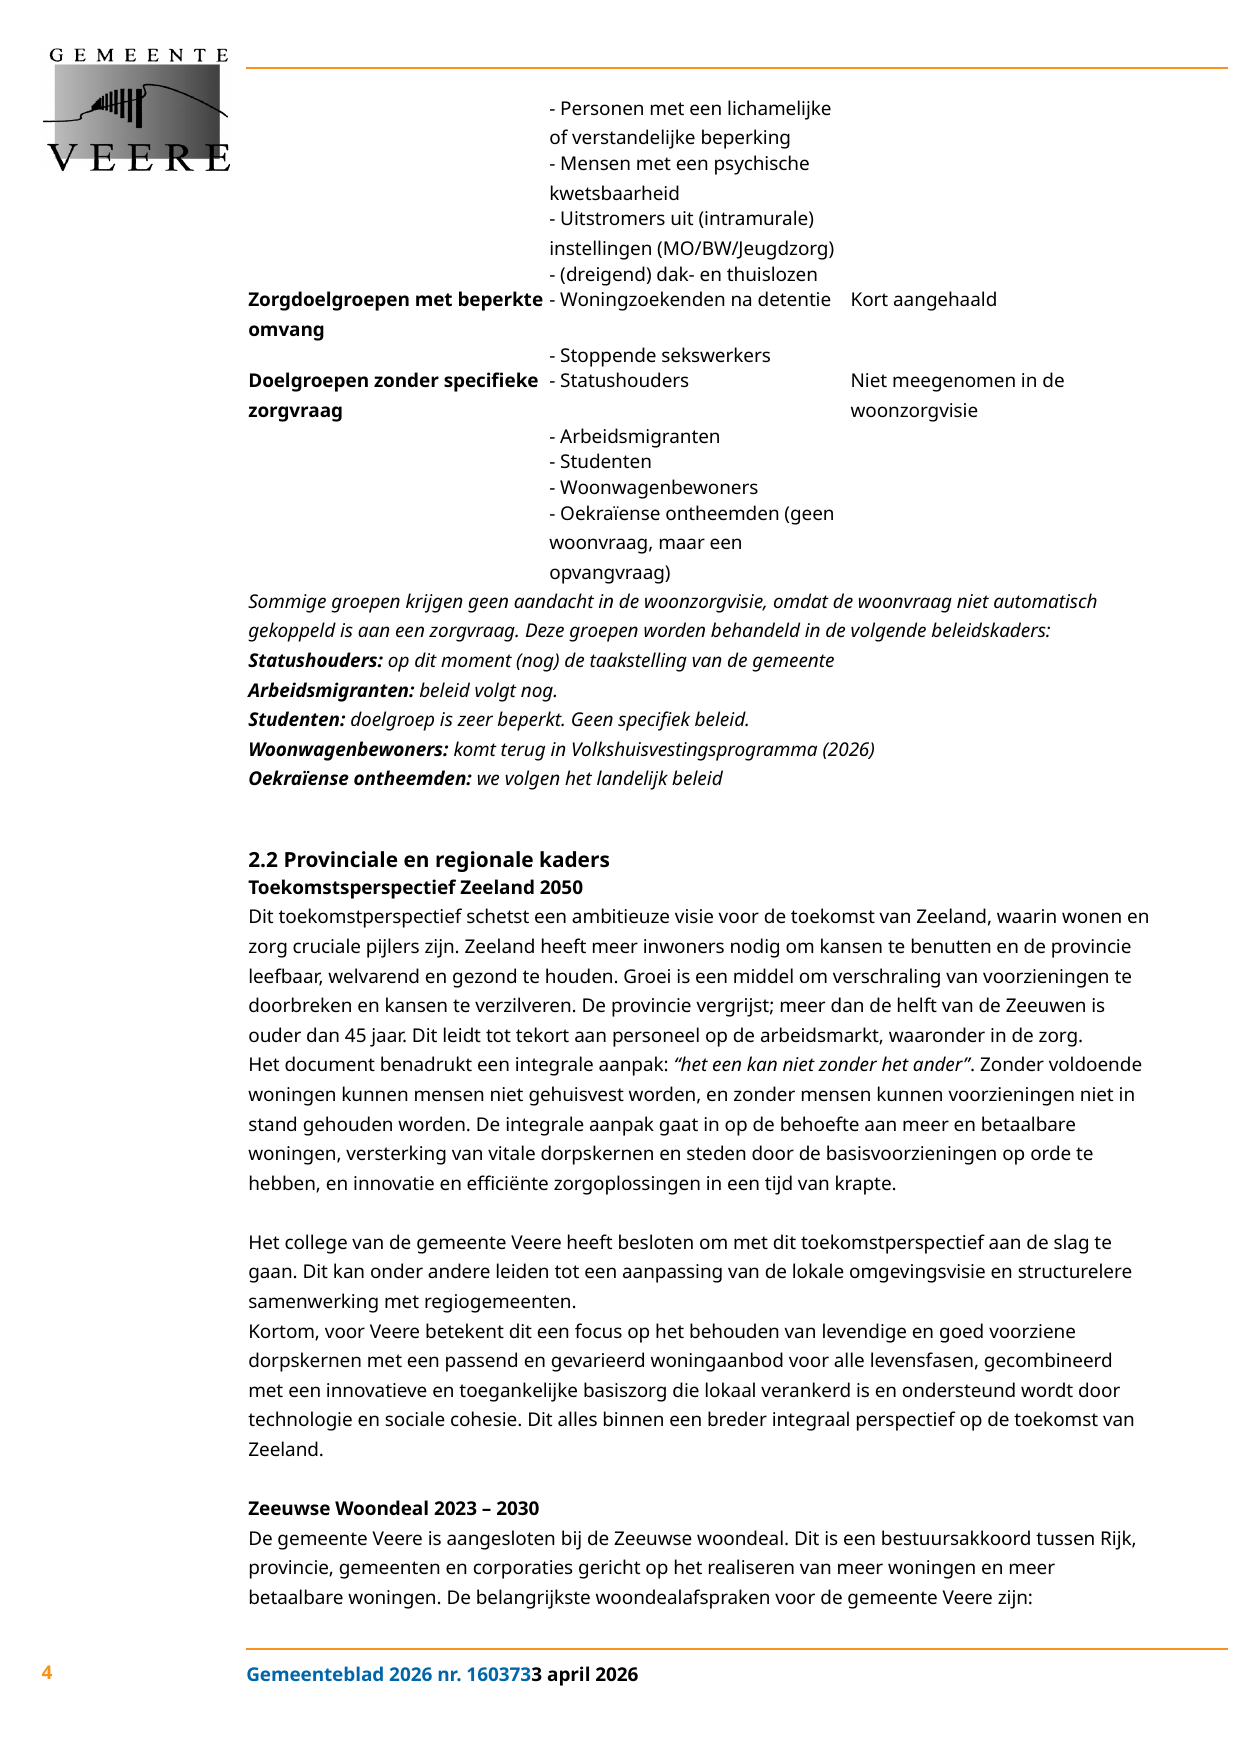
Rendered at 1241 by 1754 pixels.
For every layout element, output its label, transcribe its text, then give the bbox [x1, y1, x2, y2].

table_cell - Woonwagenbewoners [549, 474, 850, 500]
table_cell - Statushouders [549, 368, 850, 423]
table_cell - Woningzoekenden na detentie [549, 286, 850, 342]
table_cell Doelgroepen zonder specifieke zorgvraag [248, 368, 549, 423]
table_cell - Stoppende sekswerkers [549, 342, 850, 367]
table_cell [850, 261, 1152, 286]
table_cell [850, 205, 1152, 261]
text Oekraïense ontheemden: we volgen het landelijk beleid [248, 766, 1152, 791]
text Het college van de gemeente Veere heeft besloten om met dit toekomstperspectief aan de slag te gaan. Dit kan onder andere leiden tot een aanpassing van de lokale omgevingsvisie en structurelere samenwerking met regiogemeenten. [248, 1229, 1152, 1314]
table_cell [248, 205, 549, 261]
table_cell - Studenten [549, 449, 850, 474]
table_cell Zorgdoelgroepen met beperkte omvang [248, 286, 549, 342]
text Zeeuwse Woondeal 2023 – 2030 [248, 1495, 1152, 1521]
table_cell - Arbeidsmigranten [549, 423, 850, 448]
table_cell [248, 150, 549, 205]
table_cell [850, 95, 1152, 150]
table_cell [850, 342, 1152, 367]
table_cell - (dreigend) dak- en thuislozen [549, 261, 850, 286]
text Het document benadrukt een integrale aanpak: “het een kan niet zonder het ander”. Zonder voldoende woningen kunnen mensen niet gehuisvest worden, en zonder mensen kunnen voorzieningen niet in stand gehouden worden. De integrale aanpak gaat in op de behoefte aan meer en betaalbare woningen, versterking van vitale dorpskernen en steden door de basisvoorzieningen op orde te hebben, en innovatie en efficiënte zorgoplossingen in een tijd van krapte. [248, 1052, 1152, 1196]
text Kortom, voor Veere betekent dit een focus op het behouden van levendige en goed voorziene dorpskernen met een passend en gevarieerd woningaanbod voor alle levensfasen, gecombineerd met een innovatieve en toegankelijke basiszorg die lokaal verankerd is en ondersteund wordt door technologie en sociale cohesie. Dit alles binnen een breder integraal perspectief op de toekomst van Zeeland. [248, 1318, 1152, 1462]
text 2.2 Provinciale en regionale kaders [248, 846, 1152, 874]
table_cell [248, 500, 549, 585]
table_cell [248, 342, 549, 367]
text Sommige groepen krijgen geen aandacht in de woonzorgvisie, omdat de woonvraag niet automatisch gekoppeld is aan een zorgvraag. Deze groepen worden behandeld in de volgende beleidskaders: [248, 588, 1152, 643]
table_cell [248, 449, 549, 474]
table_cell [248, 423, 549, 448]
picture [41, 47, 231, 172]
table_cell [850, 500, 1152, 585]
table_cell Kort aangehaald [850, 286, 1152, 342]
text Toekomstsperspectief Zeeland 2050 [248, 874, 1152, 900]
table_cell - Uitstromers uit (intramurale) instellingen (MO/BW/Jeugdzorg) [549, 205, 850, 261]
table_cell - Oekraïense ontheemden (geen woonvraag, maar een opvangvraag) [549, 500, 850, 585]
table_cell [850, 449, 1152, 474]
table_cell Niet meegenomen in de woonzorgvisie [850, 368, 1152, 423]
table_cell [850, 150, 1152, 205]
text Arbeidsmigranten: beleid volgt nog. [248, 677, 1152, 703]
table_cell [248, 474, 549, 500]
table_cell [248, 261, 549, 286]
table_cell [850, 474, 1152, 500]
table_cell - Mensen met een psychische kwetsbaarheid [549, 150, 850, 205]
table_cell [248, 95, 549, 150]
table_cell - Personen met een lichamelijke of verstandelijke beperking [549, 95, 850, 150]
text De gemeente Veere is aangesloten bij de Zeeuwse woondeal. Dit is een bestuursakkoord tussen Rijk, provincie, gemeenten en corporaties gericht op het realiseren van meer woningen en meer betaalbare woningen. De belangrijkste woondealafspraken voor de gemeente Veere zijn: [248, 1525, 1152, 1610]
text Studenten: doelgroep is zeer beperkt. Geen specifiek beleid. [248, 706, 1152, 732]
text Woonwagenbewoners: komt terug in Volkshuisvestingsprogramma (2026) [248, 736, 1152, 762]
text Statushouders: op dit moment (nog) de taakstelling van de gemeente [248, 647, 1152, 673]
table_cell [850, 423, 1152, 448]
text Dit toekomstperspectief schetst een ambitieuze visie voor de toekomst van Zeeland, waarin wonen en zorg cruciale pijlers zijn. Zeeland heeft meer inwoners nodig om kansen te benutten en de provincie leefbaar, welvarend en gezond te houden. Groei is een middel om verschraling van voorzieningen te doorbreken en kansen te verzilveren. De provincie vergrijst; meer dan de helft van de Zeeuwen is ouder dan 45 jaar. Dit leidt tot tekort aan personeel op de arbeidsmarkt, waaronder in de zorg. [248, 904, 1152, 1048]
